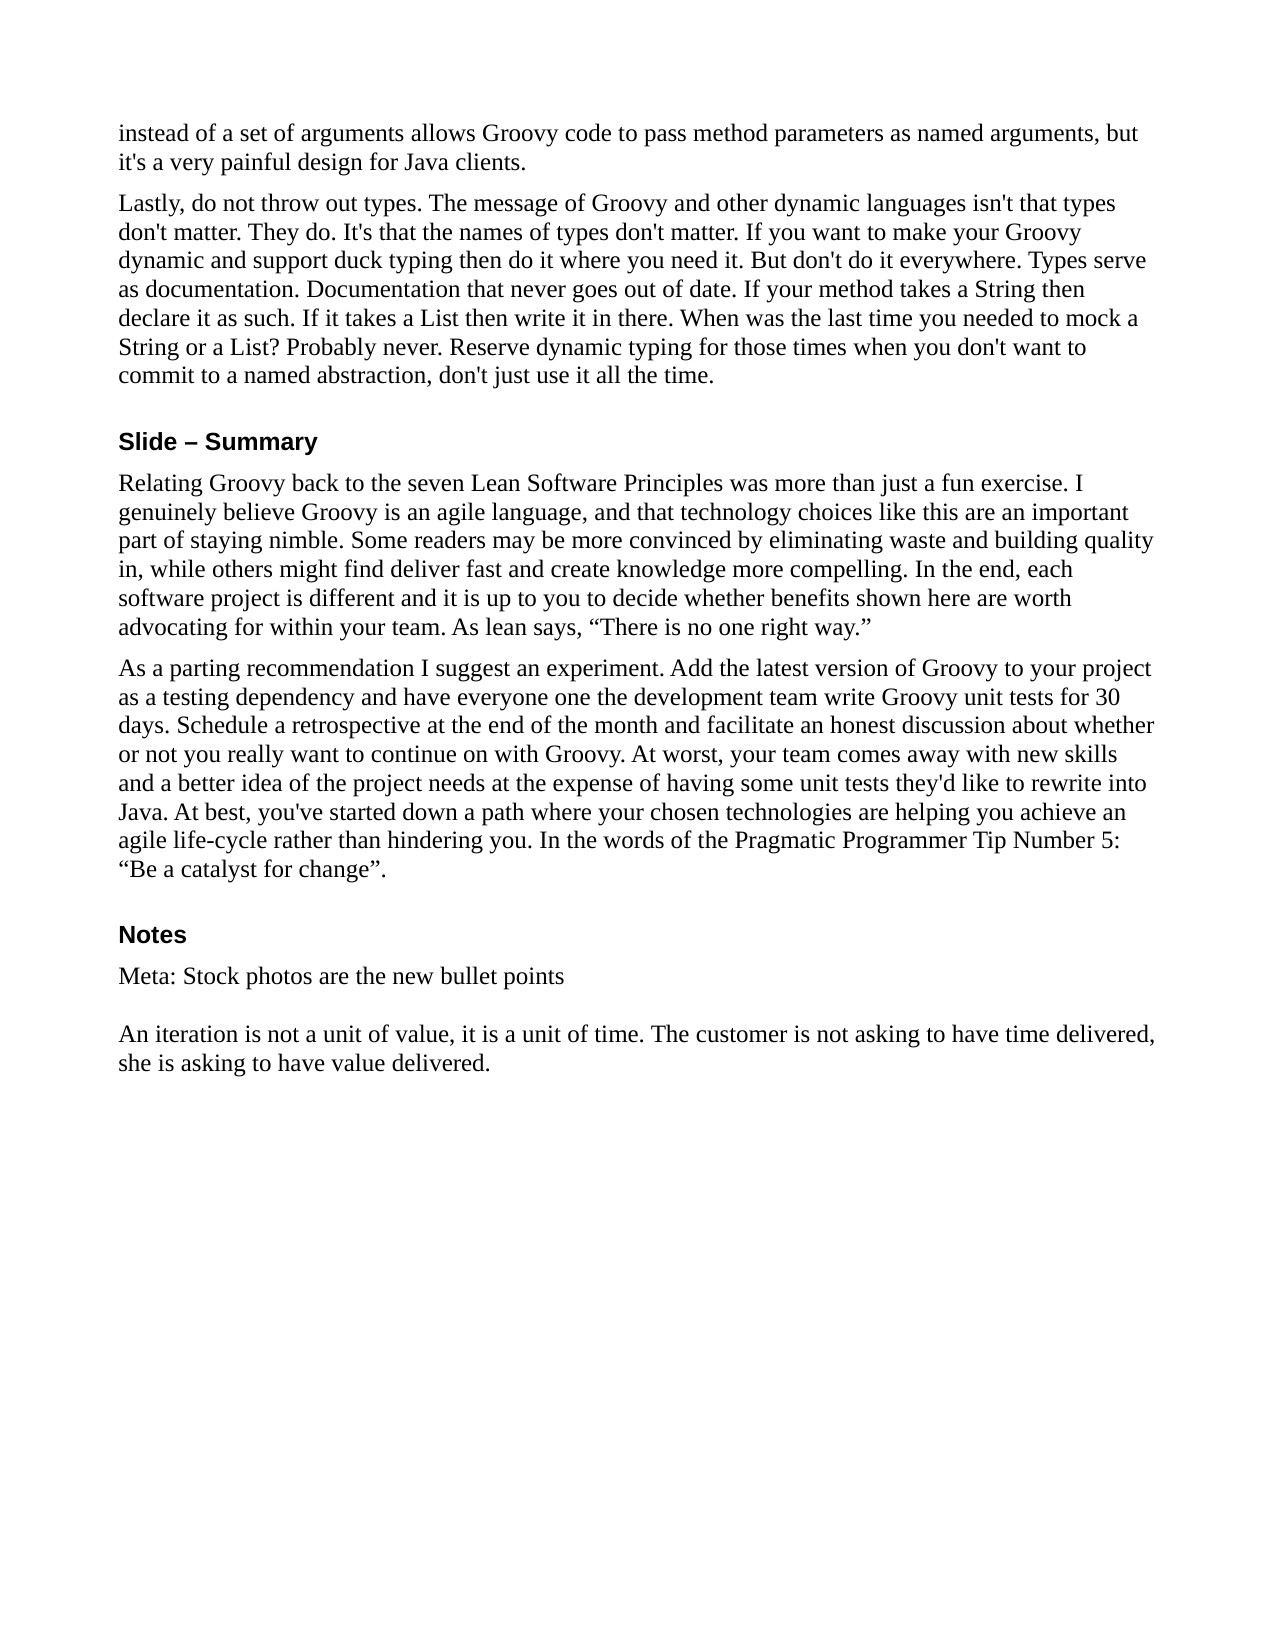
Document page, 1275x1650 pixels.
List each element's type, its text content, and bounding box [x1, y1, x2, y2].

text Meta: Stock photos are the new bullet points [118, 961, 1157, 990]
text Lastly, do not throw out types. The message of Groovy and other dynamic languages isn't that types don't matter. They do. It's that the names of types don't matter. If you want to make your Groovy dynamic and support duck typing then do it where you need it. But don't do it everywhere. Types serve as documentation. Documentation that never goes out of date. If your method takes a String then declare it as such. If it takes a List then write it in there. When was the last time you needed to mock a String or a List? Probably never. Reserve dynamic typing for those times when you don't want to commit to a named abstraction, don't just use it all the time. [118, 188, 1157, 389]
text An iteration is not a unit of value, it is a unit of time. The customer is not asking to have time delivered, she is asking to have value delivered. [118, 1019, 1157, 1076]
text As a parting recommendation I suggest an experiment. Add the latest version of Groovy to your project as a testing dependency and have everyone one the development team write Groovy unit tests for 30 days. Schedule a retrospective at the end of the month and facilitate an honest discussion about whether or not you really want to continue on with Groovy. At worst, your team comes away with new skills and a better idea of the project needs at the expense of having some unit tests they'd like to rewrite into Java. At best, you've started down a path where your chosen technologies are helping you achieve an agile life-cycle rather than hindering you. In the words of the Pragmatic Programmer Tip Number 5: “Be a catalyst for change”. [118, 653, 1157, 883]
subtitle Notes [118, 920, 1157, 949]
text Relating Groovy back to the seven Lean Software Principles was more than just a fun exercise. I genuinely believe Groovy is an agile language, and that technology choices like this are an important part of staying nimble. Some readers may be more convinced by eliminating waste and building quality in, while others might find deliver fast and create knowledge more compelling. In the end, each software project is different and it is up to you to decide whether benefits shown here are worth advocating for within your team. As lean says, “There is no one right way.” [118, 468, 1157, 640]
text instead of a set of arguments allows Groovy code to pass method parameters as named arguments, but it's a very painful design for Java clients. [118, 118, 1157, 176]
subtitle Slide – Summary [118, 427, 1157, 455]
